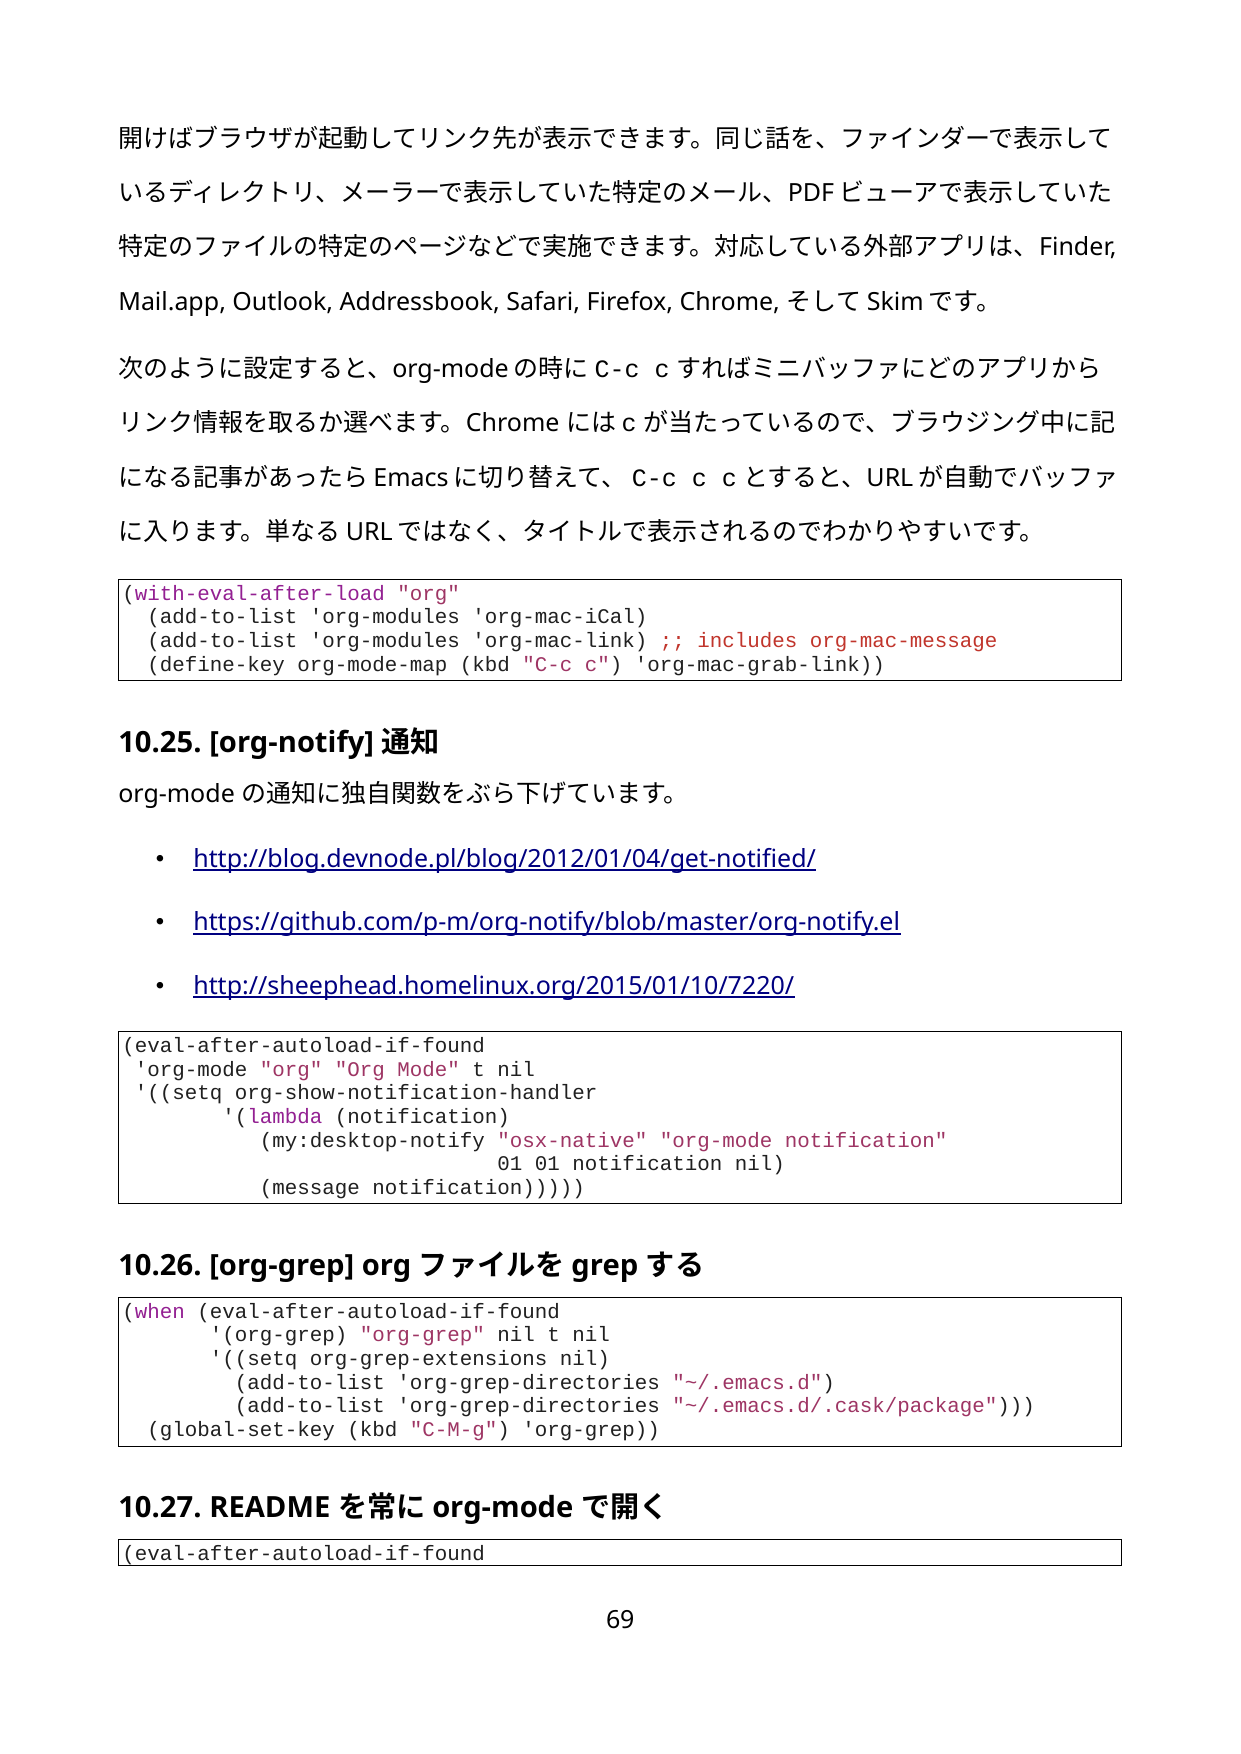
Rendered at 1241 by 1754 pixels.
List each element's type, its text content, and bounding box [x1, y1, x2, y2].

text (add-to-list 'org-grep-directories "~/.emacs.d/.cask/package"))) [119, 1391, 1121, 1415]
list http://blog.devnode.pl/blog/2012/01/04/get-notified/ [156, 840, 1122, 874]
text '(org-grep) "org-grep" nil t nil [119, 1320, 1121, 1344]
text 開けばブラウザが起動してリンク先が表示できます。同じ話を、ファインダーで表示しているディレクトリ、メーラーで表示していた特定のメール、PDFビューアで表示していた特定のファイルの特定のページなどで実施できます。対応している外部アプリは、Finder, Mail.app, Outlook, Addressbook, Safari, Firefox, Chrome, そして Skimです。 [118, 118, 1122, 317]
subtitle README を常に org-mode で開く [118, 1484, 1122, 1526]
text (add-to-list 'org-grep-directories "~/.emacs.d") [119, 1368, 1121, 1391]
text (eval-after-autoload-if-found [119, 1540, 1121, 1565]
text (with-eval-after-load "org" [119, 580, 1121, 602]
text (message notification))))) [119, 1173, 1121, 1203]
text (add-to-list 'org-modules 'org-mac-iCal) [119, 602, 1121, 626]
text (eval-after-autoload-if-found [119, 1032, 1121, 1055]
text (global-set-key (kbd "C-M-g") 'org-grep)) [119, 1415, 1121, 1446]
text '(lambda (notification) [119, 1102, 1121, 1126]
text (define-key org-mode-map (kbd "C-c c") 'org-mac-grab-link)) [119, 650, 1121, 680]
text org-mode の通知に独自関数をぶら下げています。 [118, 773, 1122, 810]
text '((setq org-grep-extensions nil) [119, 1344, 1121, 1368]
text '((setq org-show-notification-handler [119, 1078, 1121, 1102]
text (when (eval-after-autoload-if-found [119, 1298, 1121, 1320]
list https://github.com/p-m/org-notify/blob/master/org-notify.el [156, 904, 1122, 938]
text 'org-mode "org" "Org Mode" t nil [119, 1055, 1121, 1078]
text 01 01 notification nil) [119, 1149, 1121, 1173]
subtitle [org-notify] 通知 [118, 719, 1122, 761]
text (my:desktop-notify "osx-native" "org-mode notification" [119, 1126, 1121, 1149]
text 次のように設定すると、org-modeの時に C-c c すればミニバッファにどのアプリからリンク情報を取るか選べます。Chrome には c が当たっているので、ブラウジング中に記になる記事があったらEmacsに切り替えて、 C-c c c とすると、URLが自動でバッファに入ります。単なるURLではなく、タイトルで表示されるのでわかりやすいです。 [118, 348, 1122, 548]
subtitle [org-grep] org ファイルを grep する [118, 1242, 1122, 1284]
list http://sheephead.homelinux.org/2015/01/10/7220/ [156, 967, 1122, 1002]
text (add-to-list 'org-modules 'org-mac-link) ;; includes org-mac-message [119, 626, 1121, 650]
